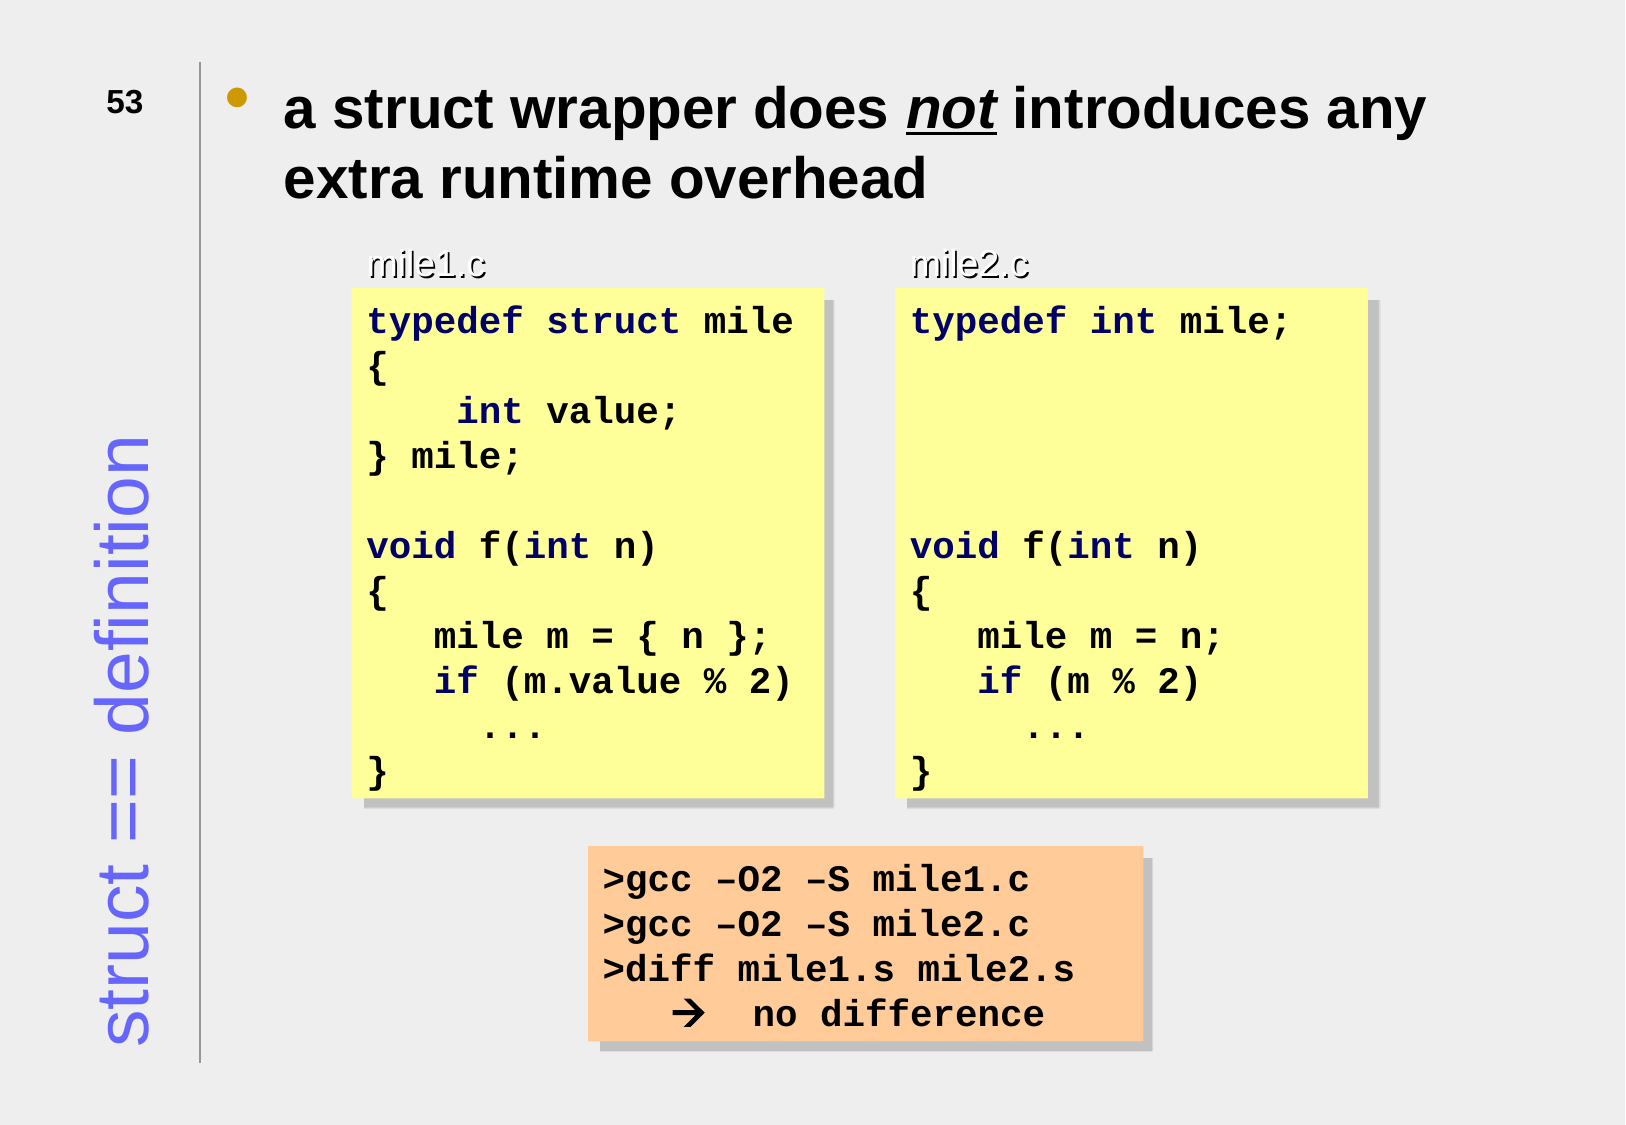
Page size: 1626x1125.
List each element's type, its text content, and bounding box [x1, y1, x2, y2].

text_box mile1.c [351, 231, 648, 293]
text_box typedef int mile; void f(int n) { mile m = n; if (m % 2) ... } [895, 287, 1368, 799]
list a struct wrapper does not introduces any extra runtime overhead [212, 62, 1550, 1063]
text_box mile2.c [895, 231, 1191, 293]
text_box typedef struct mile { int value; } mile; void f(int n) { mile m = { n }; if (m.value % 2) ... } [351, 287, 825, 799]
title struct == definition [50, 187, 188, 1063]
text_box >gcc –O2 –S mile1.c >gcc –O2 –S mile2.c >diff mile1.s mile2.s  no difference [588, 846, 1144, 1042]
